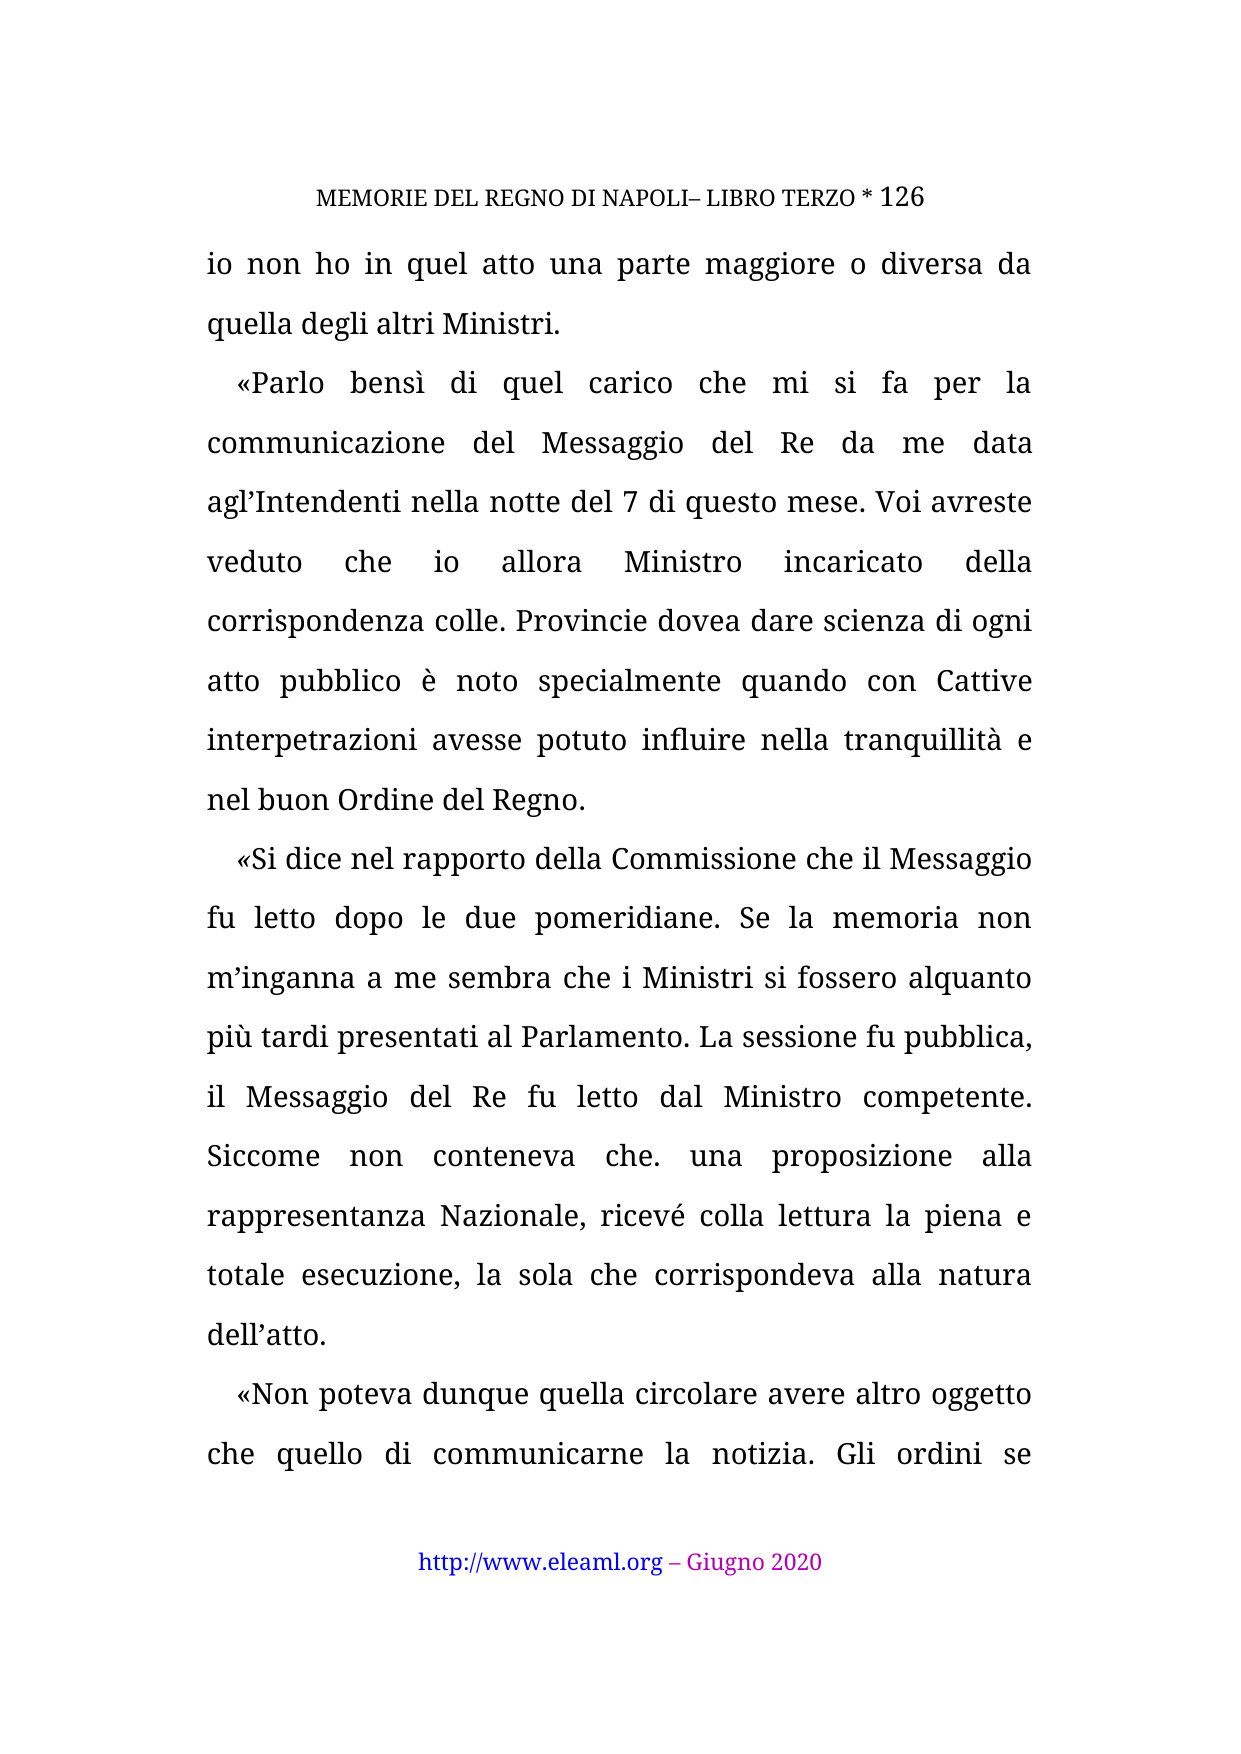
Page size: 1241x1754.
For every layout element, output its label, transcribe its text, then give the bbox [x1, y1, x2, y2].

text «Si dice nel rapporto della Commissione che il Messaggio fu letto dopo le due pomeridiane. Se la memoria non m’inganna a me sembra che i Ministri si fossero alquanto più tardi presentati al Parlamento. La sessione fu pubblica, il Messaggio del Re fu letto dal Ministro competente. Siccome non conteneva che. una proposizione alla rappresentanza Nazionale, ricevé colla lettura la piena e totale esecuzione, la sola che corrispondeva alla natura dell’atto. [207, 838, 1033, 1354]
text io non ho in quel atto una parte maggiore o diversa da quella degli altri Ministri. [207, 243, 1033, 343]
text «Parlo bensì di quel carico che mi si fa per la communicazione del Messaggio del Re da me data agl’Intendenti nella notte del 7 di questo mese. Voi avreste veduto che io allora Ministro incaricato della corrispondenza colle. Provincie dovea dare scienza di ogni atto pubblico è noto specialmente quando con Cattive interpetrazioni avesse potuto influire nella tranquillità e nel buon Ordine del Regno. [207, 362, 1033, 818]
text «Non poteva dunque quella circolare avere altro oggetto che quello di communicarne la notizia. Gli ordini se [207, 1374, 1033, 1473]
